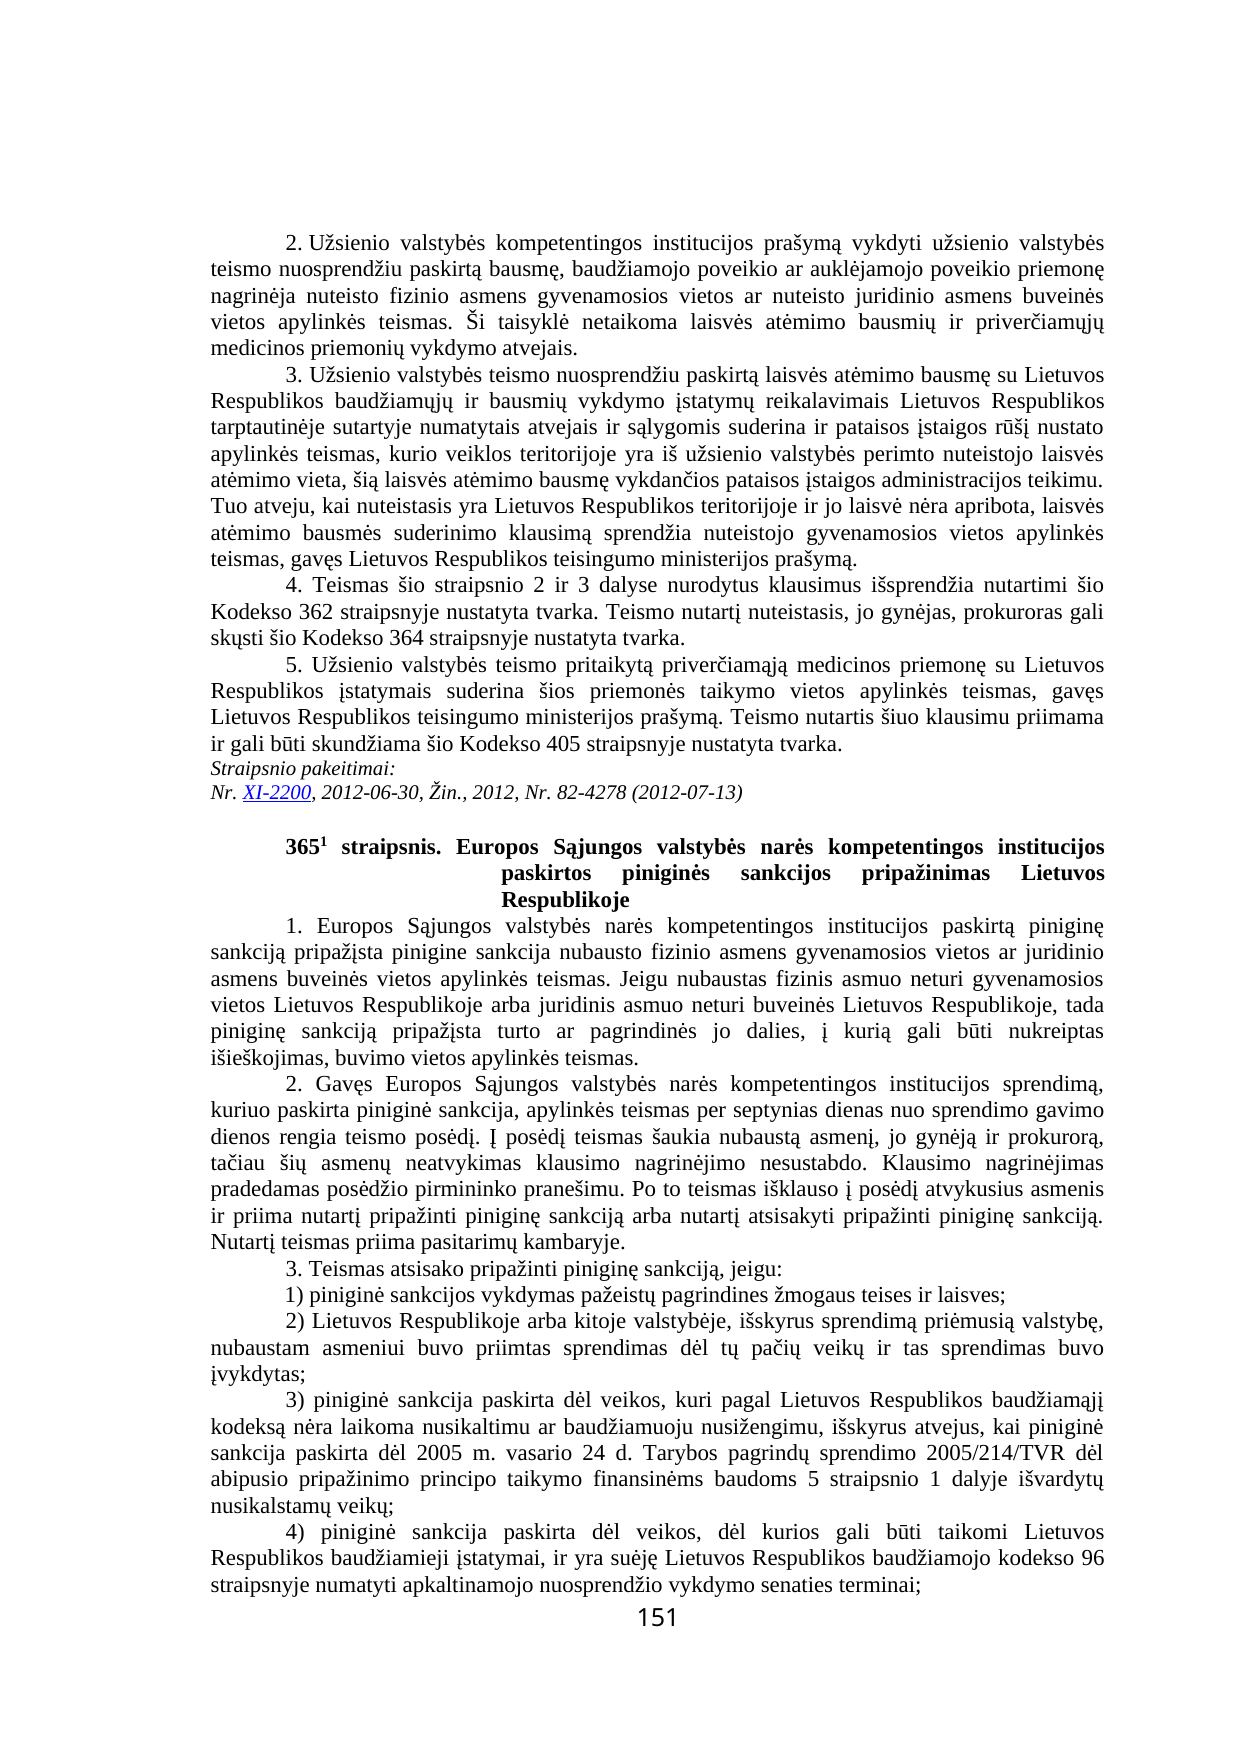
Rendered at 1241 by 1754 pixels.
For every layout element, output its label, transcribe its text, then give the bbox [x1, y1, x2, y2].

text 4. Teismas šio straipsnio 2 ir 3 dalyse nurodytus klausimus išsprendžia nutartimi šio Kodekso 362 straipsnyje nustatyta tvarka. Teismo nutartį nuteistasis, jo gynėjas, prokuroras gali skųsti šio Kodekso 364 straipsnyje nustatyta tvarka. [210, 572, 1105, 651]
text 3. Teismas atsisako pripažinti piniginę sankciją, jeigu: [210, 1254, 1105, 1281]
text 3. Užsienio valstybės teismo nuosprendžiu paskirtą laisvės atėmimo bausmę su Lietuvos Respublikos baudžiamųjų ir bausmių vykdymo įstatymų reikalavimais Lietuvos Respublikos tarptautinėje sutartyje numatytais atvejais ir sąlygomis suderina ir pataisos įstaigos rūšį nustato apylinkės teismas, kurio veiklos teritorijoje yra iš užsienio valstybės perimto nuteistojo laisvės atėmimo vieta, šią laisvės atėmimo bausmę vykdančios pataisos įstaigos administracijos teikimu. Tuo atveju, kai nuteistasis yra Lietuvos Respublikos teritorijoje ir jo laisvė nėra apribota, laisvės atėmimo bausmės suderinimo klausimą sprendžia nuteistojo gyvenamosios vietos apylinkės teismas, gavęs Lietuvos Respublikos teisingumo ministerijos prašymą. [210, 361, 1105, 572]
text 2. Užsienio valstybės kompetentingos institucijos prašymą vykdyti užsienio valstybės teismo nuosprendžiu paskirtą bausmę, baudžiamojo poveikio ar auklėjamojo poveikio priemonę nagrinėja nuteisto fizinio asmens gyvenamosios vietos ar nuteisto juridinio asmens buveinės vietos apylinkės teismas. Ši taisyklė netaikoma laisvės atėmimo bausmių ir priverčiamųjų medicinos priemonių vykdymo atvejais. [210, 229, 1105, 361]
text 3) piniginė sankcija paskirta dėl veikos, kuri pagal Lietuvos Respublikos baudžiamąjį kodeksą nėra laikoma nusikaltimu ar baudžiamuoju nusižengimu, išskyrus atvejus, kai piniginė sankcija paskirta dėl 2005 m. vasario 24 d. Tarybos pagrindų sprendimo 2005/214/TVR dėl abipusio pripažinimo principo taikymo finansinėms baudoms 5 straipsnio 1 dalyje išvardytų nusikalstamų veikų; [210, 1386, 1105, 1518]
text 1. Europos Sąjungos valstybės narės kompetentingos institucijos paskirtą piniginę sankciją pripažįsta pinigine sankcija nubausto fizinio asmens gyvenamosios vietos ar juridinio asmens buveinės vietos apylinkės teismas. Jeigu nubaustas fizinis asmuo neturi gyvenamosios vietos Lietuvos Respublikoje arba juridinis asmuo neturi buveinės Lietuvos Respublikoje, tada piniginę sankciją pripažįsta turto ar pagrindinės jo dalies, į kurią gali būti nukreiptas išieškojimas, buvimo vietos apylinkės teismas. [210, 912, 1105, 1070]
text Straipsnio pakeitimai: [210, 756, 1105, 780]
text 2) Lietuvos Respublikoje arba kitoje valstybėje, išskyrus sprendimą priėmusią valstybę, nubaustam asmeniui buvo priimtas sprendimas dėl tų pačių veikų ir tas sprendimas buvo įvykdytas; [210, 1307, 1105, 1386]
text Nr. XI-2200, 2012-06-30, Žin., 2012, Nr. 82-4278 (2012-07-13) [210, 780, 1105, 804]
text 2. Gavęs Europos Sąjungos valstybės narės kompetentingos institucijos sprendimą, kuriuo paskirta piniginė sankcija, apylinkės teismas per septynias dienas nuo sprendimo gavimo dienos rengia teismo posėdį. Į posėdį teismas šaukia nubaustą asmenį, jo gynėją ir prokurorą, tačiau šių asmenų neatvykimas klausimo nagrinėjimo nesustabdo. Klausimo nagrinėjimas pradedamas posėdžio pirmininko pranešimu. Po to teismas išklauso į posėdį atvykusius asmenis ir priima nutartį pripažinti piniginę sankciją arba nutartį atsisakyti pripažinti piniginę sankciją. Nutartį teismas priima pasitarimų kambaryje. [210, 1070, 1105, 1254]
text 4) piniginė sankcija paskirta dėl veikos, dėl kurios gali būti taikomi Lietuvos Respublikos baudžiamieji įstatymai, ir yra suėję Lietuvos Respublikos baudžiamojo kodekso 96 straipsnyje numatyti apkaltinamojo nuosprendžio vykdymo senaties terminai; [210, 1518, 1105, 1597]
text 1) piniginė sankcijos vykdymas pažeistų pagrindines žmogaus teises ir laisves; [210, 1281, 1105, 1307]
text 3651 straipsnis. Europos Sąjungos valstybės narės kompetentingos institucijos paskirtos piniginės sankcijos pripažinimas Lietuvos Respublikoje [285, 833, 1105, 912]
text 5. Užsienio valstybės teismo pritaikytą priverčiamąją medicinos priemonę su Lietuvos Respublikos įstatymais suderina šios priemonės taikymo vietos apylinkės teismas, gavęs Lietuvos Respublikos teisingumo ministerijos prašymą. Teismo nutartis šiuo klausimu priimama ir gali būti skundžiama šio Kodekso 405 straipsnyje nustatyta tvarka. [210, 651, 1105, 756]
